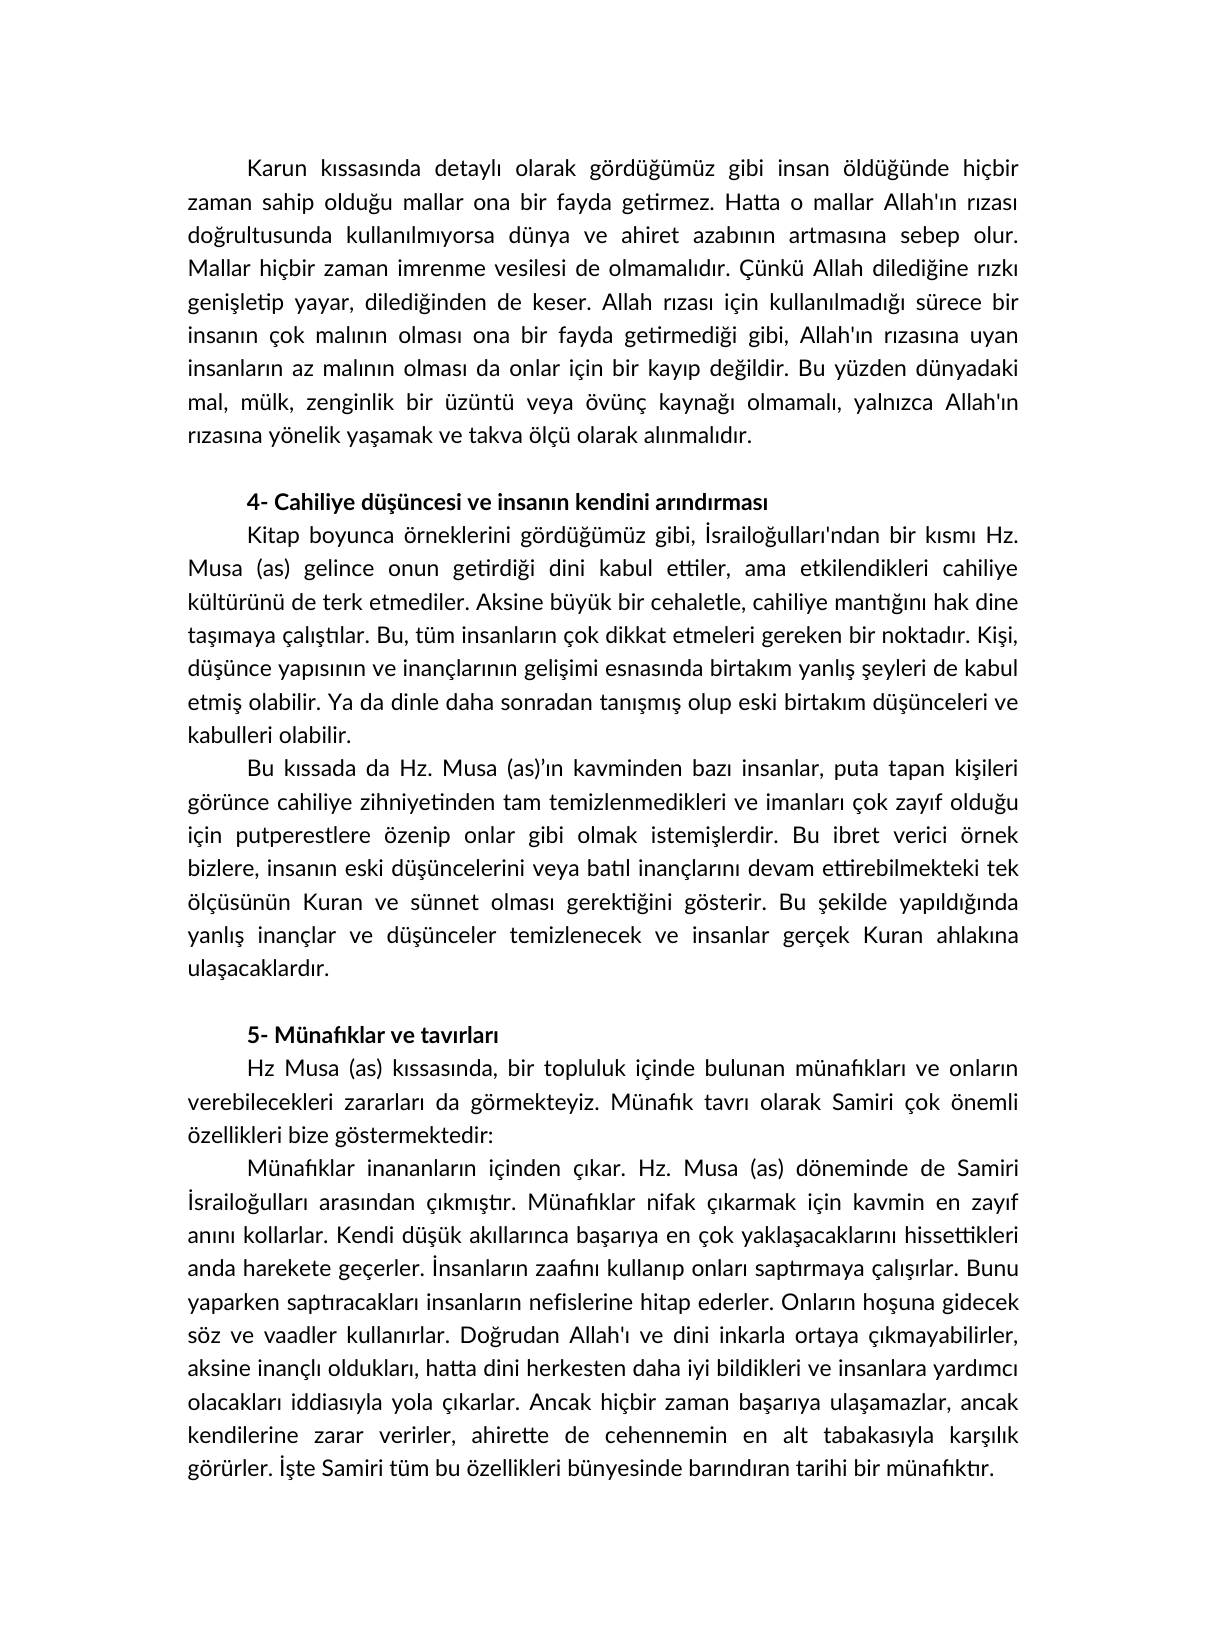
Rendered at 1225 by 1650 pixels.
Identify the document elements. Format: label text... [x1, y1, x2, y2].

text 5- Münafıklar ve tavırları [187, 1017, 1020, 1050]
text Münafıklar inananların içinden çıkar. Hz. Musa (as) döneminde de Samiri İsrailoğulları arasından çıkmıştır. Münafıklar nifak çıkarmak için kavmin en zayıf anını kollarlar. Kendi düşük akıllarınca başarıya en çok yaklaşacaklarını hissettikleri anda harekete geçerler. İnsanların zaafını kullanıp onları saptırmaya çalışırlar. Bunu yaparken saptıracakları insanların nefislerine hitap ederler. Onların hoşuna gidecek söz ve vaadler kullanırlar. Doğrudan Allah'ı ve dini inkarla ortaya çıkmayabilirler, aksine inançlı oldukları, hatta dini herkesten daha iyi bildikleri ve insanlara yardımcı olacakları iddiasıyla yola çıkarlar. Ancak hiçbir zaman başarıya ulaşamazlar, ancak kendilerine zarar verirler, ahirette de cehennemin en alt tabakasıyla karşılık görürler. İşte Samiri tüm bu özellikleri bünyesinde barındıran tarihi bir münafıktır. [187, 1150, 1020, 1483]
text Bu kıssada da Hz. Musa (as)’ın kavminden bazı insanlar, puta tapan kişileri görünce cahiliye zihniyetinden tam temizlenmedikleri ve imanları çok zayıf olduğu için putperestlere özenip onlar gibi olmak istemişlerdir. Bu ibret verici örnek bizlere, insanın eski düşüncelerini veya batıl inançlarını devam ettirebilmekteki tek ölçüsünün Kuran ve sünnet olması gerektiğini gösterir. Bu şekilde yapıldığında yanlış inançlar ve düşünceler temizlenecek ve insanlar gerçek Kuran ahlakına ulaşacaklardır. [187, 750, 1020, 983]
text Kitap boyunca örneklerini gördüğümüz gibi, İsrailoğulları'ndan bir kısmı Hz. Musa (as) gelince onun getirdiği dini kabul ettiler, ama etkilendikleri cahiliye kültürünü de terk etmediler. Aksine büyük bir cehaletle, cahiliye mantığını hak dine taşımaya çalıştılar. Bu, tüm insanların çok dikkat etmeleri gereken bir noktadır. Kişi, düşünce yapısının ve inançlarının gelişimi esnasında birtakım yanlış şeyleri de kabul etmiş olabilir. Ya da dinle daha sonradan tanışmış olup eski birtakım düşünceleri ve kabulleri olabilir. [187, 517, 1020, 750]
text Karun kıssasında detaylı olarak gördüğümüz gibi insan öldüğünde hiçbir zaman sahip olduğu mallar ona bir fayda getirmez. Hatta o mallar Allah'ın rızası doğrultusunda kullanılmıyorsa dünya ve ahiret azabının artmasına sebep olur. Mallar hiçbir zaman imrenme vesilesi de olmamalıdır. Çünkü Allah dilediğine rızkı genişletip yayar, dilediğinden de keser. Allah rızası için kullanılmadığı sürece bir insanın çok malının olması ona bir fayda getirmediği gibi, Allah'ın rızasına uyan insanların az malının olması da onlar için bir kayıp değildir. Bu yüzden dünyadaki mal, mülk, zenginlik bir üzüntü veya övünç kaynağı olmamalı, yalnızca Allah'ın rızasına yönelik yaşamak ve takva ölçü olarak alınmalıdır. [187, 150, 1020, 450]
text 4- Cahiliye düşüncesi ve insanın kendini arındırması [187, 483, 1020, 517]
text Hz Musa (as) kıssasında, bir topluluk içinde bulunan münafıkları ve onların verebilecekleri zararları da görmekteyiz. Münafık tavrı olarak Samiri çok önemli özellikleri bize göstermektedir: [187, 1050, 1020, 1150]
